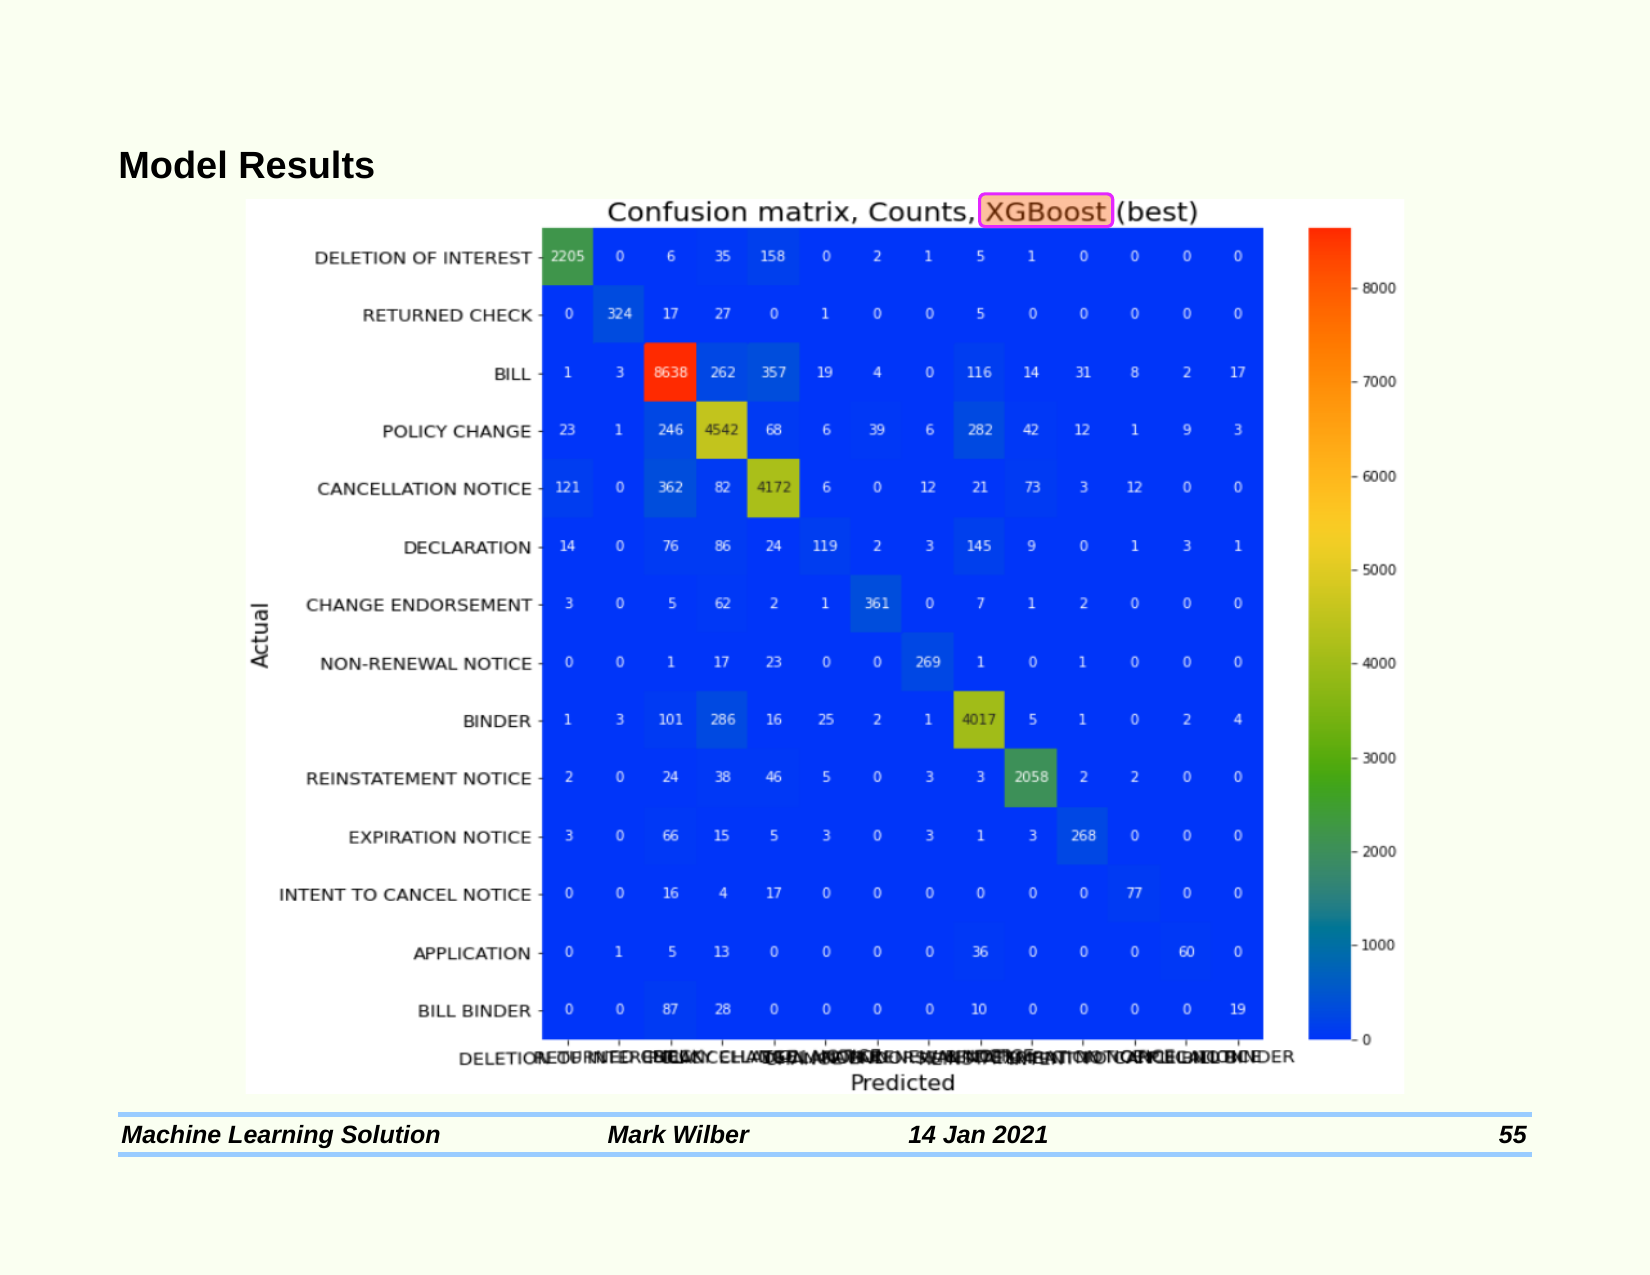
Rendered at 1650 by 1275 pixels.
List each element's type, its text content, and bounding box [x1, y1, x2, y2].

subtitle Model Results [118, 143, 1532, 187]
picture [245, 199, 1405, 1094]
